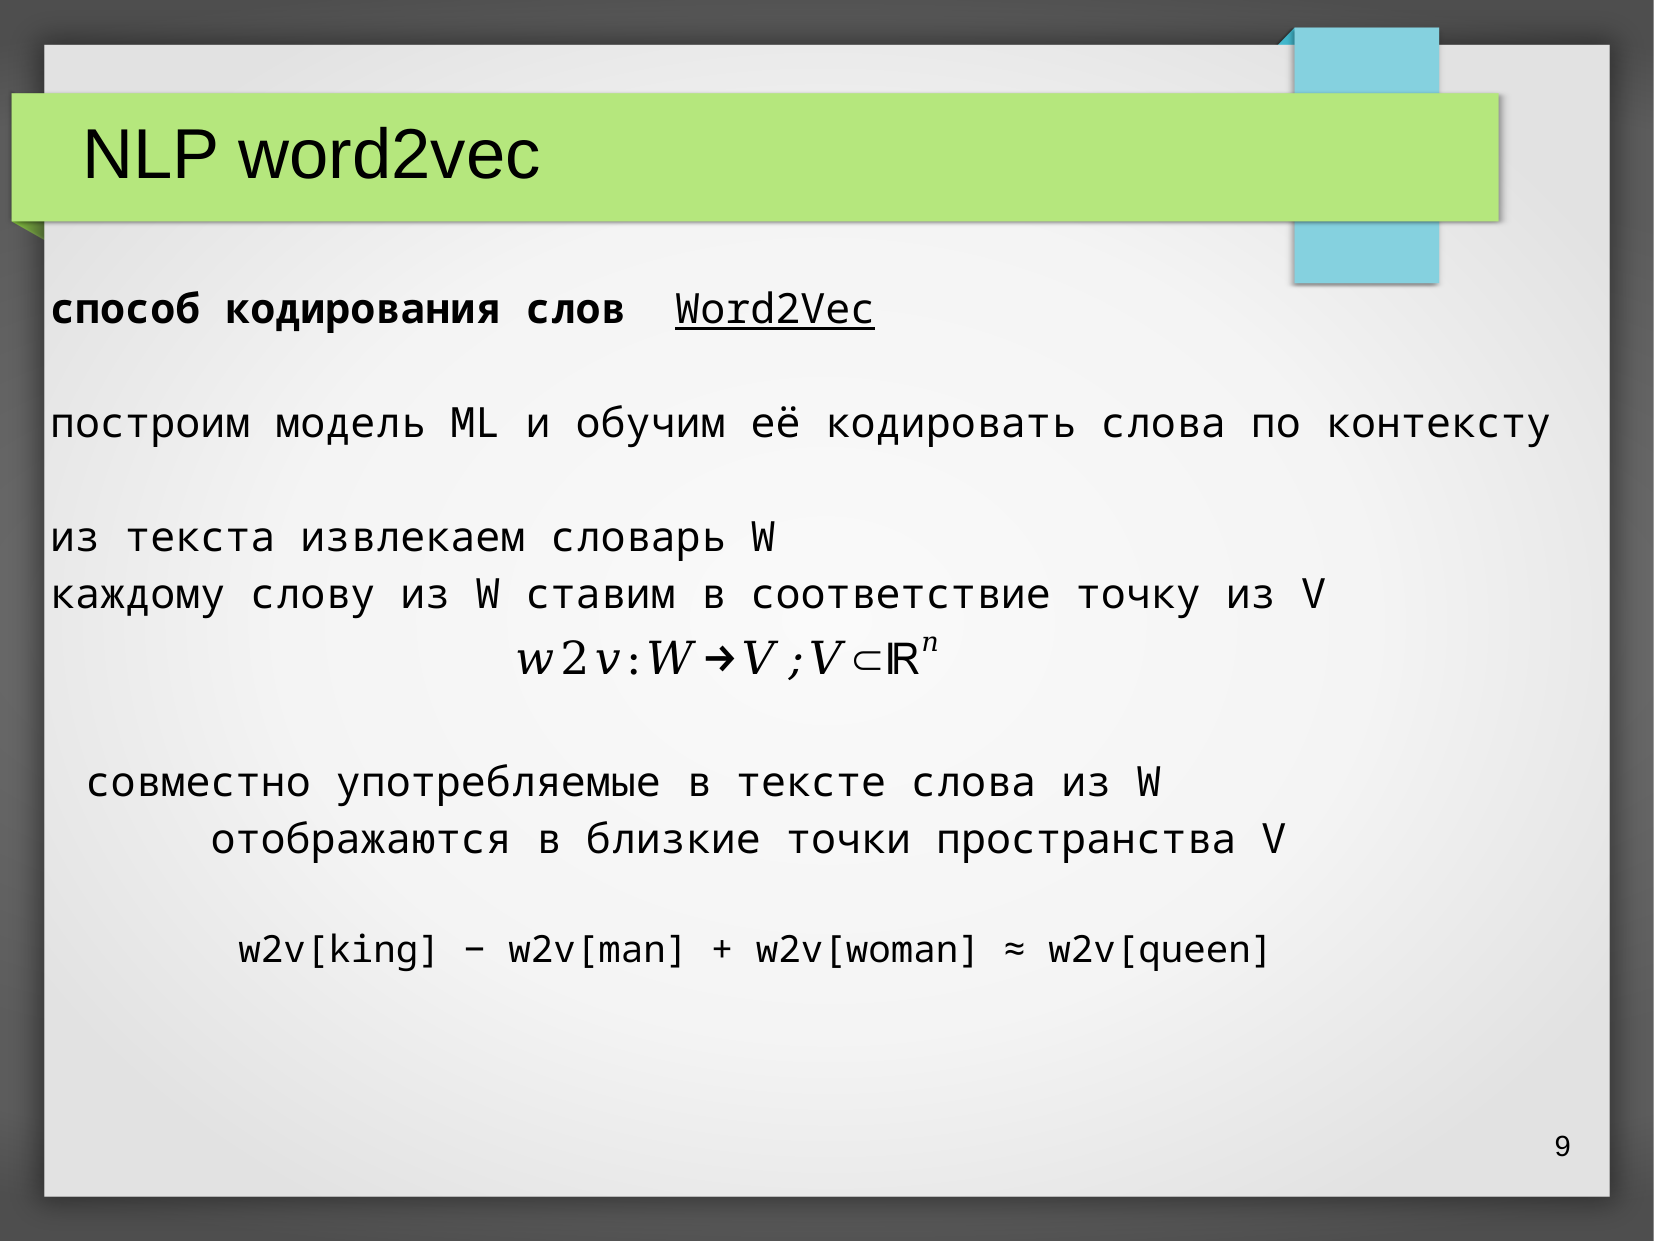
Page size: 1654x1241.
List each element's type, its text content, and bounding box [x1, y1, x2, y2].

text_box совместно употребляемые в тексте слова из W отображаются в близкие точки пространства V w2v[king] − w2v[man] + w2v[woman] ≈ w2v[queen] [70, 744, 1441, 981]
title NLP word2vec [82, 113, 1406, 194]
chart [508, 625, 945, 685]
text_box способ кодирования слов Word2Vec построим модель ML и обучим её кодировать слова по контексту из текста извлекаем словарь W каждому слову из W ставим в соответствие точку из V [35, 271, 1607, 626]
picture [0, 0, 1654, 1241]
